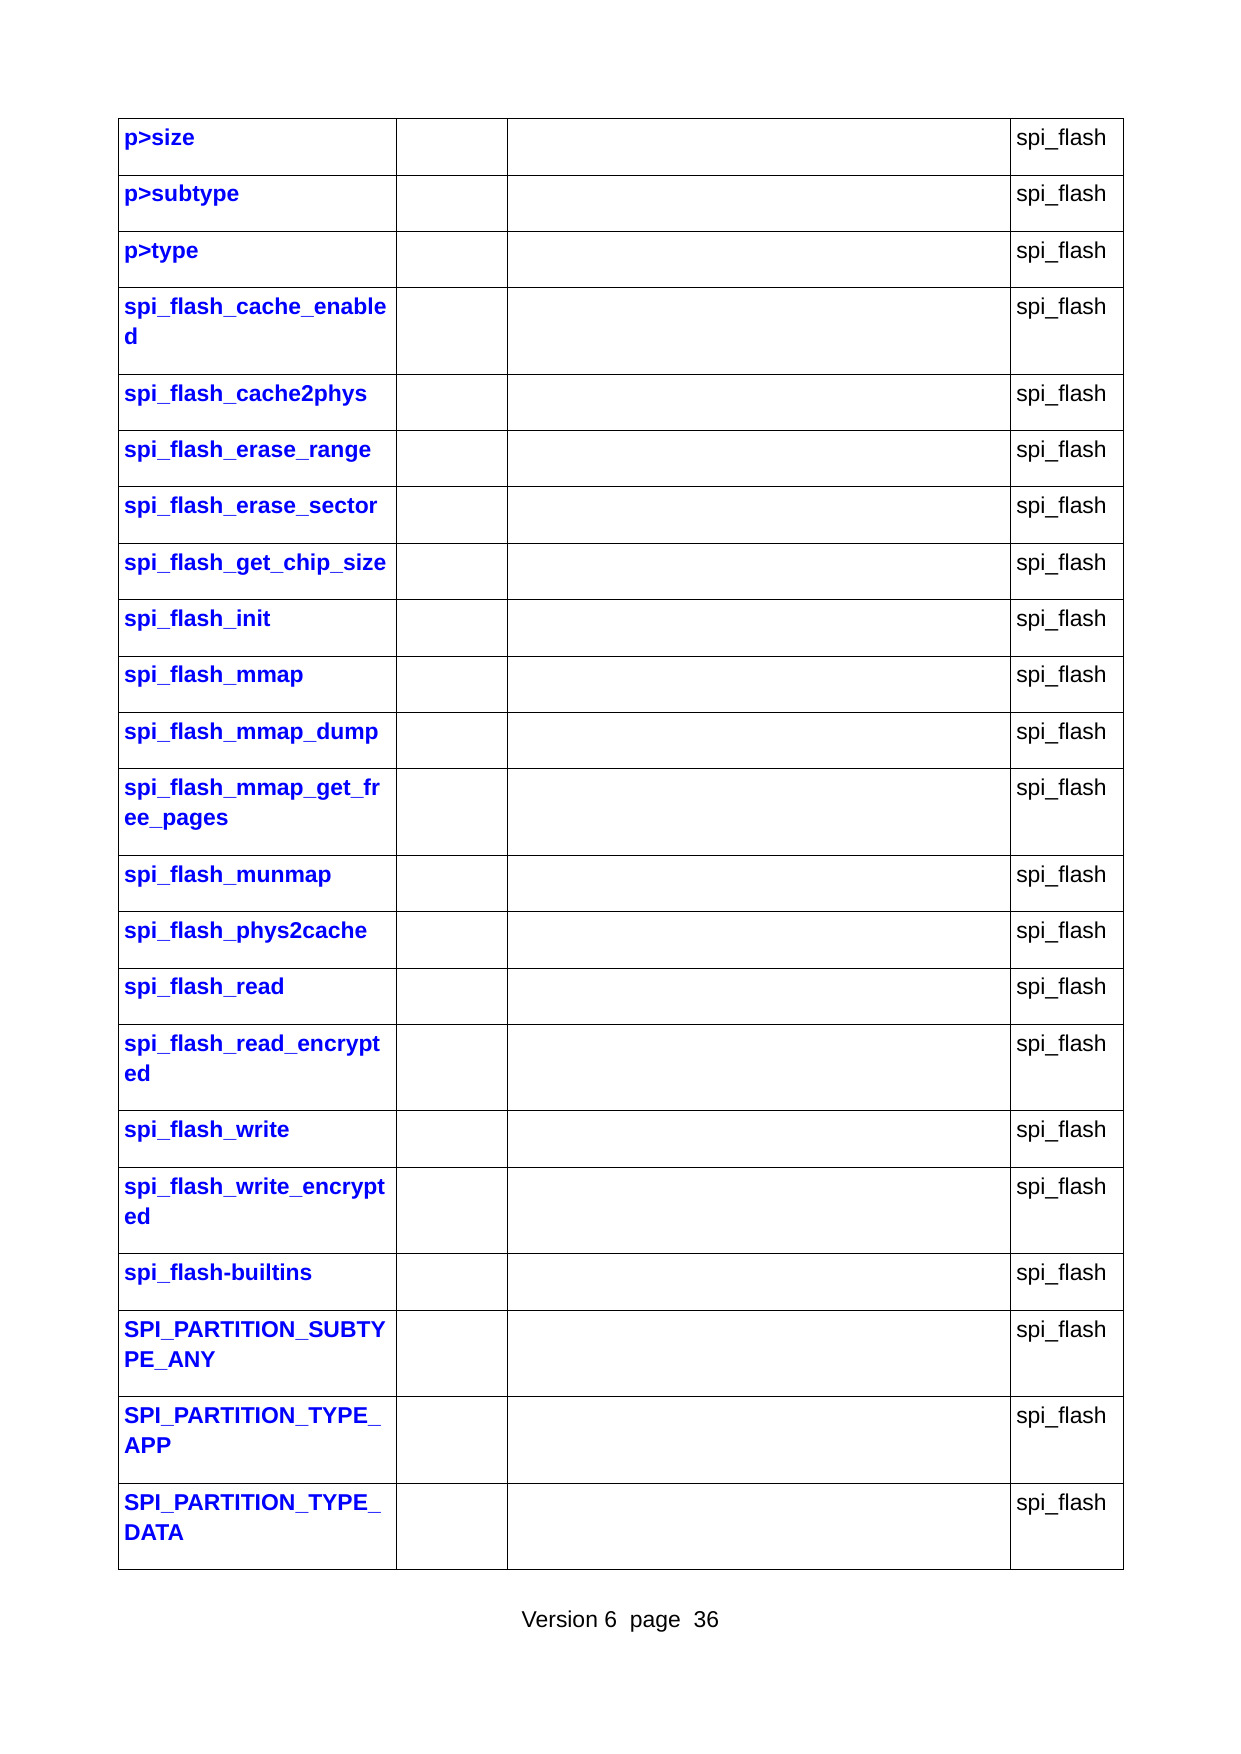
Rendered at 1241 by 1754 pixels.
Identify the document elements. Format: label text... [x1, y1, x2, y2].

table_cell [397, 375, 507, 430]
table_cell spi_flash [1011, 600, 1123, 656]
table_cell spi_flash_read [119, 969, 396, 1024]
table_cell [397, 1025, 507, 1110]
table_cell [508, 232, 1010, 287]
table_cell [508, 1397, 1010, 1483]
table_cell [508, 1025, 1010, 1110]
table_cell spi_flash [1011, 431, 1123, 486]
table_cell spi_flash_mmap_dump [119, 713, 396, 768]
table_cell spi_flash [1011, 1311, 1123, 1396]
table_cell spi_flash [1011, 1254, 1123, 1310]
table_cell spi_flash_read_encrypted [119, 1025, 396, 1110]
table_cell SPI_PARTITION_TYPE_APP [119, 1397, 396, 1483]
table_cell spi_flash [1011, 288, 1123, 374]
table_cell [508, 1484, 1010, 1569]
table_cell SPI_PARTITION_SUBTYPE_ANY [119, 1311, 396, 1396]
table_cell spi_flash [1011, 1111, 1123, 1167]
table_cell spi_flash [1011, 375, 1123, 430]
table_cell [508, 487, 1010, 543]
table_cell [508, 176, 1010, 231]
table_cell spi_flash_erase_sector [119, 487, 396, 543]
table_cell [397, 969, 507, 1024]
table_cell [397, 1254, 507, 1310]
table_cell spi_flash_erase_range [119, 431, 396, 486]
table_cell SPI_PARTITION_TYPE_DATA [119, 1484, 396, 1569]
table_cell spi_flash [1011, 912, 1123, 967]
table_cell [508, 769, 1010, 855]
table_cell spi_flash_cache2phys [119, 375, 396, 430]
table_cell [397, 232, 507, 287]
table_cell spi_flash_get_chip_size [119, 544, 396, 599]
table_cell p>size [119, 119, 396, 174]
table_cell [508, 119, 1010, 174]
table_cell spi_flash [1011, 856, 1123, 911]
table_cell [397, 600, 507, 656]
table_cell [508, 969, 1010, 1024]
table_cell [397, 769, 507, 855]
table_cell spi_flash [1011, 657, 1123, 712]
table_cell spi_flash_cache_enabled [119, 288, 396, 374]
table_cell [508, 1111, 1010, 1167]
table_cell [508, 544, 1010, 599]
table_cell [508, 1311, 1010, 1396]
table_cell spi_flash_mmap [119, 657, 396, 712]
table_cell [508, 288, 1010, 374]
table_cell spi_flash [1011, 1397, 1123, 1483]
table_cell [397, 544, 507, 599]
table_cell spi_flash [1011, 487, 1123, 543]
table_cell spi_flash [1011, 1025, 1123, 1110]
table_cell [397, 431, 507, 486]
table_cell [397, 1397, 507, 1483]
table_cell p>type [119, 232, 396, 287]
table_cell [397, 1311, 507, 1396]
table_cell [397, 1484, 507, 1569]
table_cell [397, 288, 507, 374]
table_cell spi_flash_write [119, 1111, 396, 1167]
table_cell spi_flash_write_encrypted [119, 1168, 396, 1253]
table_cell spi_flash_init [119, 600, 396, 656]
table_cell [508, 1254, 1010, 1310]
table_cell [508, 600, 1010, 656]
table_cell [397, 657, 507, 712]
table_cell spi_flash [1011, 1168, 1123, 1253]
table_cell spi_flash_phys2cache [119, 912, 396, 967]
table_cell [508, 1168, 1010, 1253]
table_cell [508, 375, 1010, 430]
table_cell spi_flash [1011, 544, 1123, 599]
table_cell spi_flash [1011, 119, 1123, 174]
table_cell [508, 657, 1010, 712]
table_cell spi_flash [1011, 1484, 1123, 1569]
table_cell [508, 856, 1010, 911]
table_cell [397, 1168, 507, 1253]
table_cell [508, 431, 1010, 486]
table_cell spi_flash [1011, 176, 1123, 231]
table_cell [508, 713, 1010, 768]
table_cell spi_flash [1011, 232, 1123, 287]
table_cell [397, 119, 507, 174]
table_cell [397, 856, 507, 911]
table_cell spi_flash_munmap [119, 856, 396, 911]
table_cell [397, 176, 507, 231]
table_cell spi_flash-builtins [119, 1254, 396, 1310]
table_cell spi_flash [1011, 713, 1123, 768]
table_cell spi_flash [1011, 969, 1123, 1024]
table_cell [397, 1111, 507, 1167]
table_cell p>subtype [119, 176, 396, 231]
table_cell [508, 912, 1010, 967]
table_cell [397, 912, 507, 967]
table_cell [397, 713, 507, 768]
table_cell spi_flash_mmap_get_free_pages [119, 769, 396, 855]
table_cell [397, 487, 507, 543]
table_cell spi_flash [1011, 769, 1123, 855]
